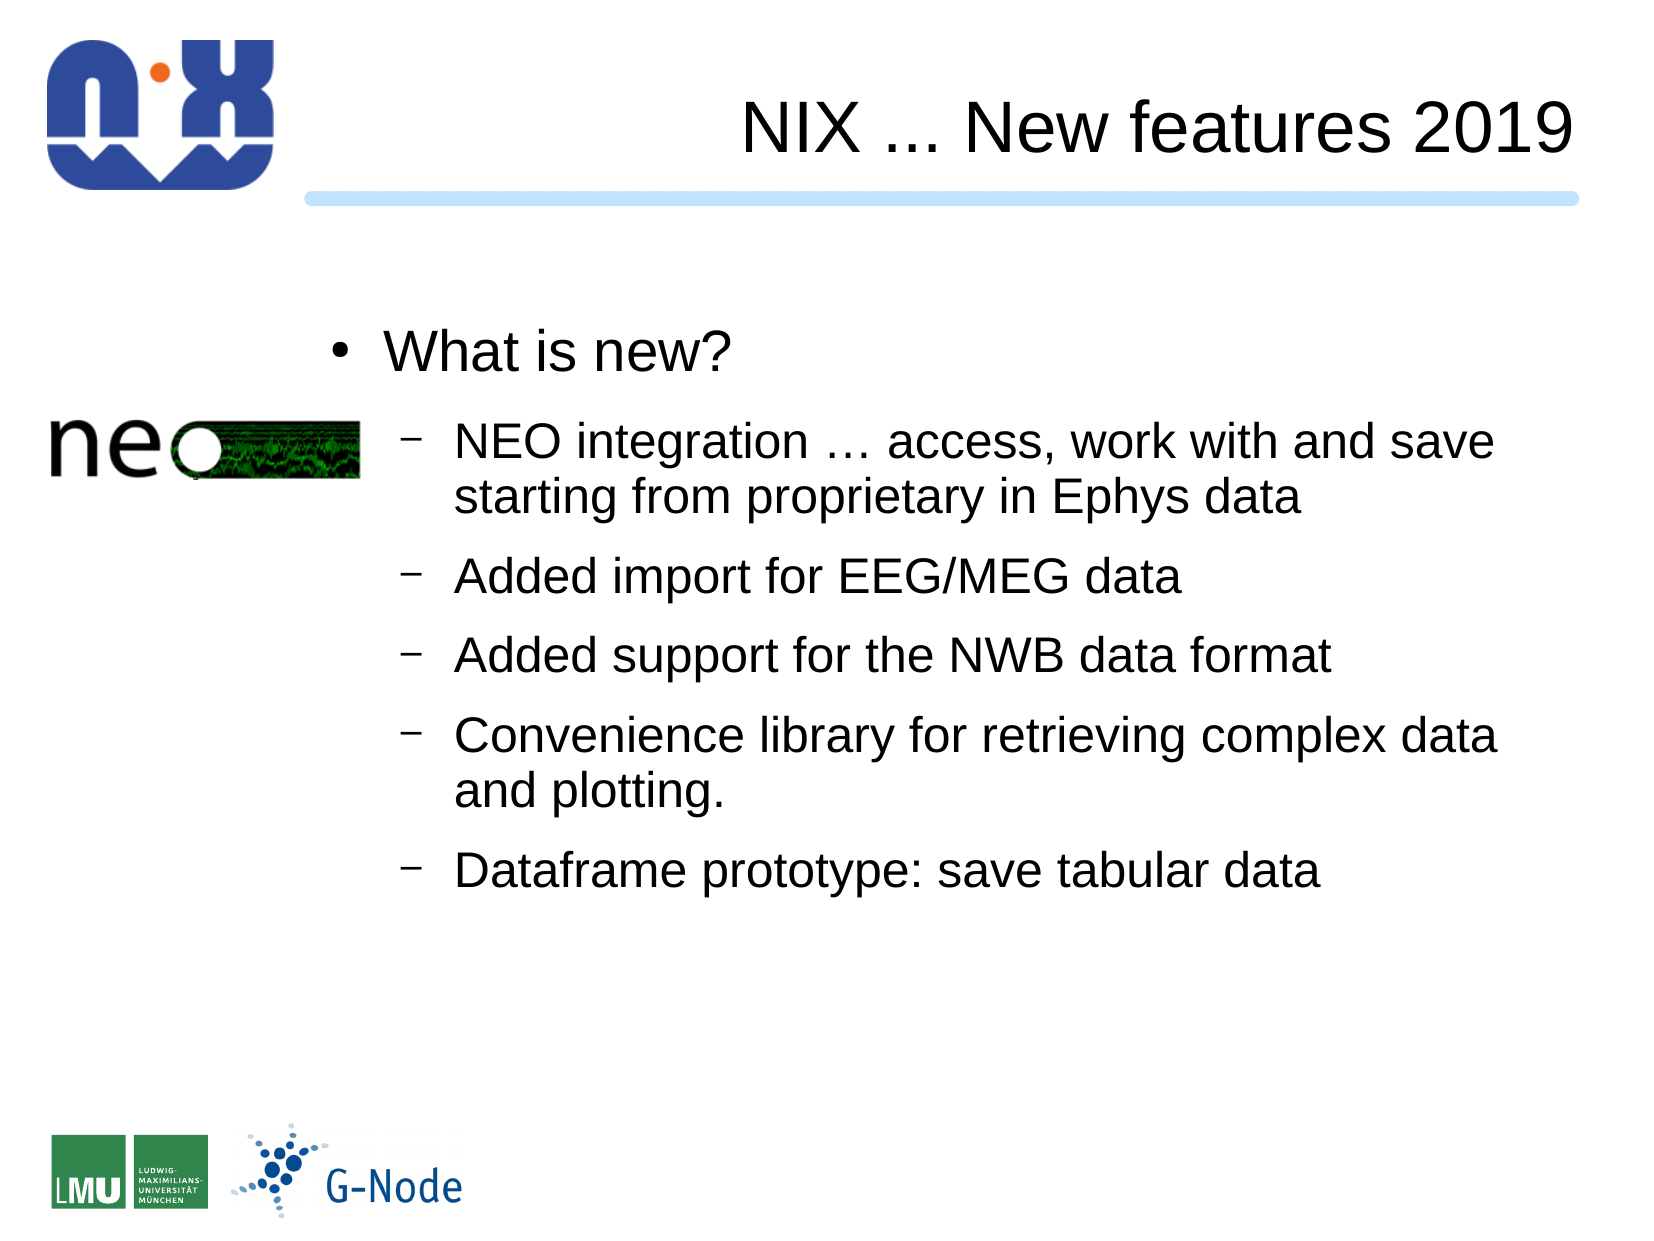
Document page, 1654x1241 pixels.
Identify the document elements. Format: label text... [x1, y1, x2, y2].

text_box NIX ... New features 2019 [87, 30, 1576, 226]
picture [50, 419, 361, 481]
picture [47, 40, 274, 190]
picture [230, 1123, 467, 1219]
list What is new? NEO integration … access, work with and save starting from proprietary in Ephys data Added import for EEG/MEG data Added support for the NWB data format Convenience library for retrieving complex data and plotting. Dataframe prototype: save tabular data [312, 318, 1595, 947]
